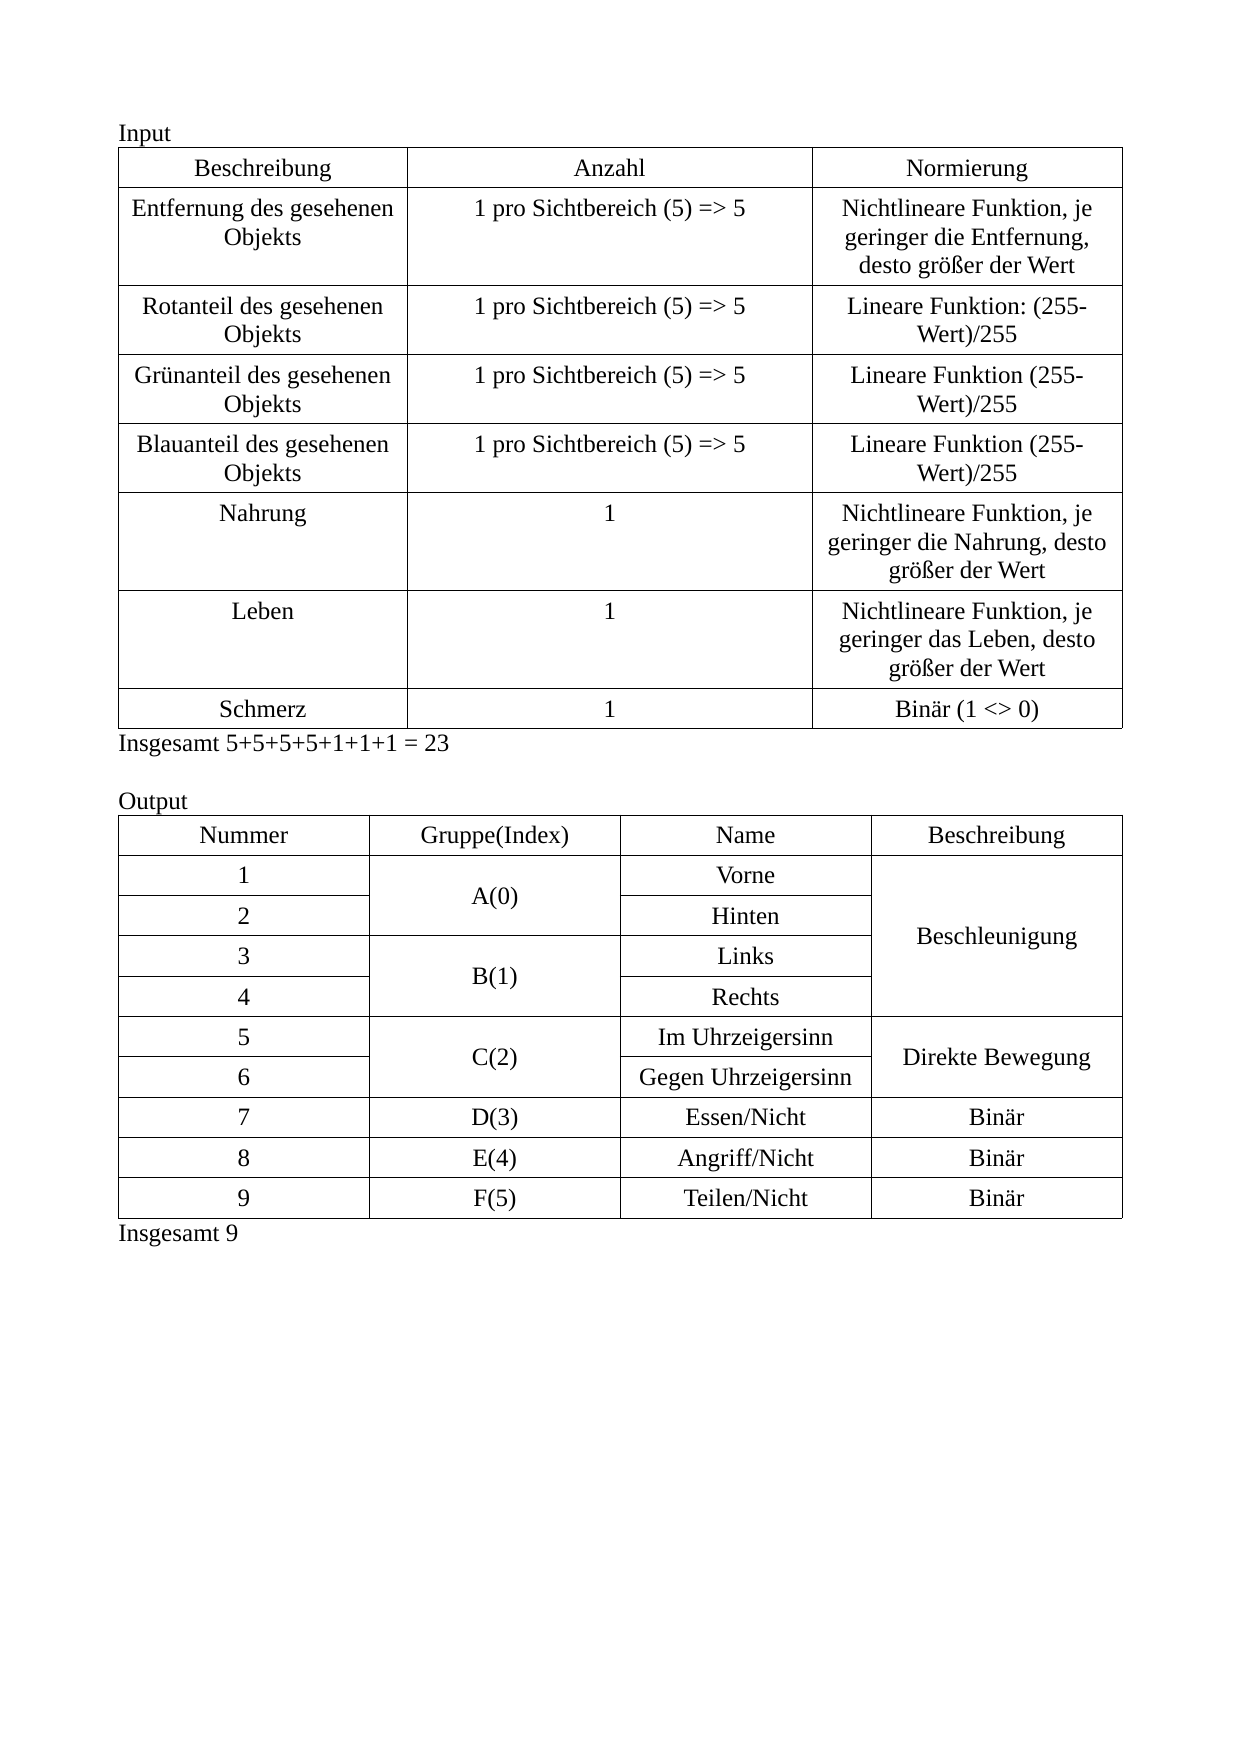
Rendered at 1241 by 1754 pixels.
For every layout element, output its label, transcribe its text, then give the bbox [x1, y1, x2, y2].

table_header Anzahl [408, 148, 812, 187]
table_cell 2 [119, 896, 369, 935]
table_cell Rechts [621, 977, 871, 1016]
table_cell Gegen Uhrzeigersinn [621, 1057, 871, 1097]
table_header Beschreibung [872, 816, 1122, 855]
table_cell 5 [119, 1017, 369, 1056]
table_cell F(5) [370, 1178, 620, 1218]
text Insgesamt 9 [118, 1219, 1122, 1246]
table_cell D(3) [370, 1098, 620, 1137]
table_cell 1 pro Sichtbereich (5) => 5 [408, 286, 812, 354]
table_cell Binär (1 <> 0) [813, 689, 1122, 728]
table_cell 1 pro Sichtbereich (5) => 5 [408, 188, 812, 285]
table_cell Teilen/Nicht [621, 1178, 871, 1218]
table_cell 7 [119, 1098, 369, 1137]
table_cell 1 [408, 493, 812, 590]
table_cell 1 pro Sichtbereich (5) => 5 [408, 355, 812, 423]
table_header Nummer [119, 816, 369, 855]
table_cell B(1) [370, 936, 620, 1016]
table_cell Direkte Bewegung [872, 1017, 1122, 1097]
table_cell Links [621, 936, 871, 976]
table_cell Essen/Nicht [621, 1098, 871, 1137]
text Output [118, 786, 1122, 814]
table_cell Leben [119, 591, 407, 688]
table_cell Nahrung [119, 493, 407, 590]
table_cell Grünanteil des gesehenen Objekts [119, 355, 407, 423]
table_header Normierung [813, 148, 1122, 187]
text Input [118, 118, 1122, 147]
table_cell 3 [119, 936, 369, 976]
table_cell Binär [872, 1138, 1122, 1177]
table_cell Lineare Funktion (255-Wert)/255 [813, 424, 1122, 492]
table_cell Rotanteil des gesehenen Objekts [119, 286, 407, 354]
table_cell Angriff/Nicht [621, 1138, 871, 1177]
table_cell Binär [872, 1178, 1122, 1218]
table_cell 8 [119, 1138, 369, 1177]
table_header Name [621, 816, 871, 855]
table_cell A(0) [370, 856, 620, 935]
table_cell Schmerz [119, 689, 407, 728]
table_cell Binär [872, 1098, 1122, 1137]
table_cell Beschleunigung [872, 856, 1122, 1016]
table_cell 1 [408, 591, 812, 688]
text Insgesamt 5+5+5+5+1+1+1 = 23 [118, 729, 1122, 757]
table_cell Lineare Funktion: (255-Wert)/255 [813, 286, 1122, 354]
table_cell Im Uhrzeigersinn [621, 1017, 871, 1056]
table_header Gruppe(Index) [370, 816, 620, 855]
table_cell Hinten [621, 896, 871, 935]
table_cell Entfernung des gesehenen Objekts [119, 188, 407, 285]
table_cell C(2) [370, 1017, 620, 1097]
table_cell 6 [119, 1057, 369, 1097]
table_cell E(4) [370, 1138, 620, 1177]
table_cell Blauanteil des gesehenen Objekts [119, 424, 407, 492]
table_cell 1 [408, 689, 812, 728]
table_cell 9 [119, 1178, 369, 1218]
table_cell 1 [119, 856, 369, 895]
table_cell Nichtlineare Funktion, je geringer das Leben, desto größer der Wert [813, 591, 1122, 688]
table_cell Nichtlineare Funktion, je geringer die Entfernung, desto größer der Wert [813, 188, 1122, 285]
table_cell Vorne [621, 856, 871, 895]
table_cell Nichtlineare Funktion, je geringer die Nahrung, desto größer der Wert [813, 493, 1122, 590]
table_cell Lineare Funktion (255-Wert)/255 [813, 355, 1122, 423]
table_header Beschreibung [119, 148, 407, 187]
table_cell 4 [119, 977, 369, 1016]
table_cell 1 pro Sichtbereich (5) => 5 [408, 424, 812, 492]
